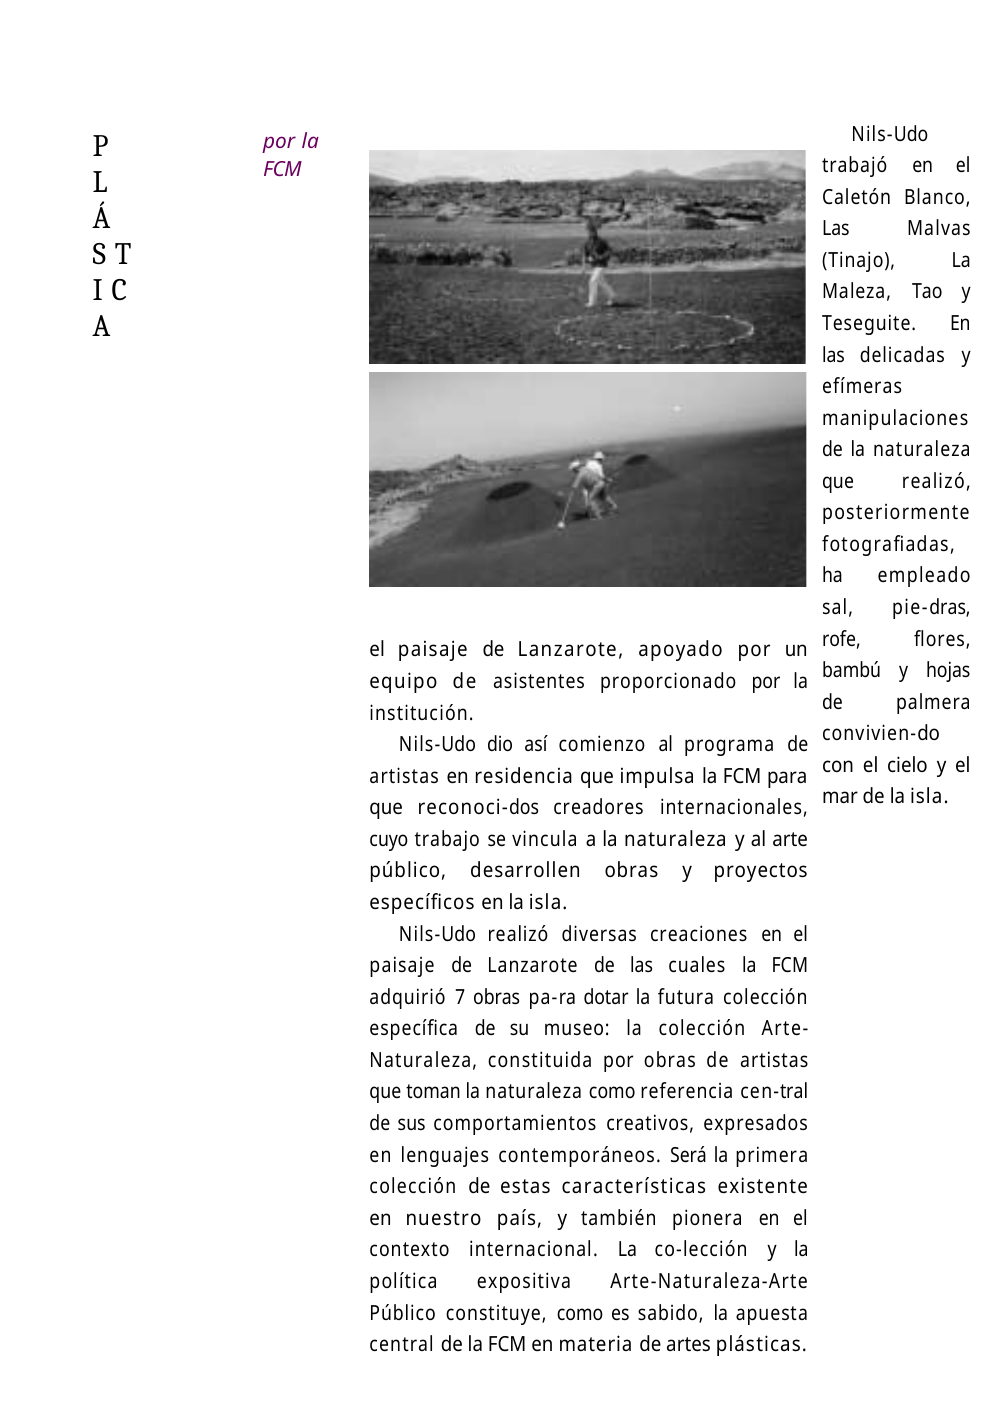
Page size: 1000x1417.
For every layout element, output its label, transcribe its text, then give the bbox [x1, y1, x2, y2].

text Nils-Udo dio así comienzo al programa de artistas en residencia que impulsa la FCM para que reconoci-dos creadores internacionales, cuyo trabajo se vincula a la naturaleza y al arte público, desarrollen obras y proyectos específicos en la isla. [369, 729, 808, 916]
text Nils-Udo trabajó en el Caletón Blanco, Las Malvas (Tinajo), La Maleza, Tao y Teseguite. En las delicadas y efímeras manipulaciones de la naturaleza que realizó, posteriormente fotografiadas, ha empleado sal, pie-dras, rofe, flores, bambú y hojas de palmera convivien-do con el cielo y el mar de la isla. [822, 119, 970, 810]
text Nils-Udo realizó diversas creaciones en el paisaje de Lanzarote de las cuales la FCM adquirió 7 obras pa-ra dotar la futura colección específica de su museo: la colección Arte-Naturaleza, constituida por obras de artistas que toman la naturaleza como referencia cen-tral de sus comportamientos creativos, expresados en lenguajes contemporáneos. Será la primera colección de estas características existente en nuestro país, y también pionera en el contexto internacional. La co-lección y la política expositiva Arte-Naturaleza-Arte Público constituye, como es sabido, la apuesta central de la FCM en materia de artes plásticas. [369, 919, 808, 1358]
text por la FCM [263, 126, 355, 183]
text P L Á S T I C A S [92, 129, 131, 342]
text el paisaje de Lanzarote, apoyado por un equipo de asistentes proporcionado por la institución. [369, 634, 808, 726]
